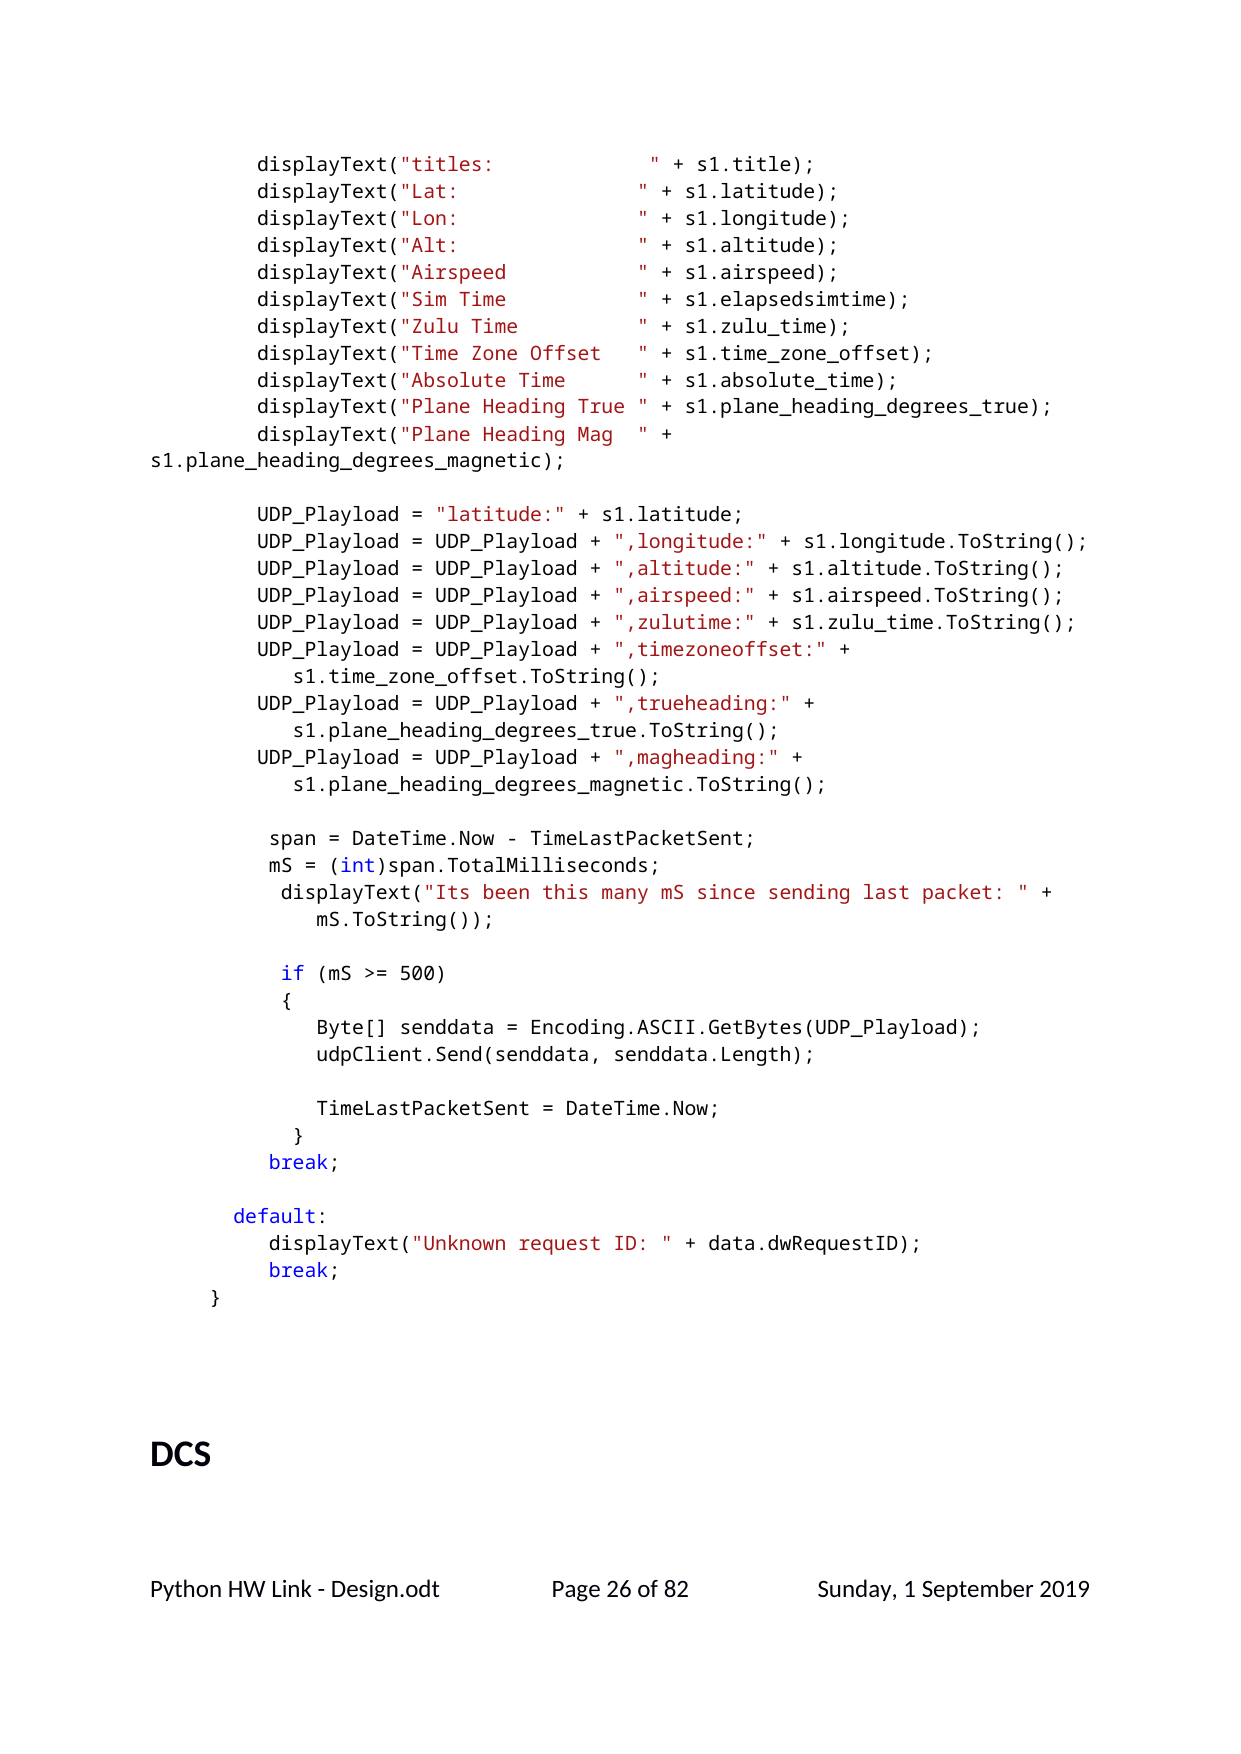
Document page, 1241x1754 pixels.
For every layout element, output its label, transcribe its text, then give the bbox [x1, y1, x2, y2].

text default: [150, 1202, 1090, 1229]
text s1.plane_heading_degrees_true.ToString(); [150, 717, 1090, 743]
text s1.time_zone_offset.ToString(); [150, 663, 1090, 689]
text UDP_Playload = UDP_Playload + ",altitude:" + s1.altitude.ToString(); [150, 555, 1090, 582]
text break; [150, 1148, 1090, 1175]
text } [150, 1283, 1090, 1310]
text mS.ToString()); [150, 905, 1090, 932]
text if (mS >= 500) [150, 959, 1090, 986]
text UDP_Playload = UDP_Playload + ",timezoneoffset:" + [150, 636, 1090, 663]
text udpClient.Send(senddata, senddata.Length); [150, 1040, 1090, 1067]
text } [150, 1121, 1090, 1148]
text displayText("Plane Heading True " + s1.plane_heading_degrees_true); [150, 393, 1090, 420]
text span = DateTime.Now - TimeLastPacketSent; [150, 824, 1090, 851]
text Byte[] senddata = Encoding.ASCII.GetBytes(UDP_Playload); [150, 1013, 1090, 1040]
text UDP_Playload = "latitude:" + s1.latitude; [150, 501, 1090, 528]
text UDP_Playload = UDP_Playload + ",trueheading:" + [150, 689, 1090, 717]
text break; [150, 1256, 1090, 1283]
text displayText("Alt: " + s1.altitude); [150, 231, 1090, 258]
text mS = (int)span.TotalMilliseconds; [150, 851, 1090, 878]
text displayText("Lat: " + s1.latitude); [150, 177, 1090, 204]
text displayText("Sim Time " + s1.elapsedsimtime); [150, 285, 1090, 312]
subtitle DCS [150, 1430, 1090, 1476]
text UDP_Playload = UDP_Playload + ",zulutime:" + s1.zulu_time.ToString(); [150, 609, 1090, 636]
text displayText("Lon: " + s1.longitude); [150, 204, 1090, 231]
text displayText("Its been this many mS since sending last packet: " + [150, 878, 1090, 905]
text { [150, 986, 1090, 1013]
text displayText("Airspeed " + s1.airspeed); [150, 258, 1090, 285]
text UDP_Playload = UDP_Playload + ",magheading:" + [150, 743, 1090, 771]
text displayText("titles: " + s1.title); [150, 150, 1090, 177]
text TimeLastPacketSent = DateTime.Now; [150, 1094, 1090, 1121]
text displayText("Unknown request ID: " + data.dwRequestID); [150, 1229, 1090, 1256]
text displayText("Zulu Time " + s1.zulu_time); [150, 312, 1090, 339]
text s1.plane_heading_degrees_magnetic.ToString(); [150, 771, 1090, 797]
text UDP_Playload = UDP_Playload + ",longitude:" + s1.longitude.ToString(); [150, 528, 1090, 555]
text UDP_Playload = UDP_Playload + ",airspeed:" + s1.airspeed.ToString(); [150, 582, 1090, 609]
text displayText("Time Zone Offset " + s1.time_zone_offset); [150, 339, 1090, 366]
text displayText("Plane Heading Mag " + s1.plane_heading_degrees_magnetic); [150, 420, 1090, 474]
text displayText("Absolute Time " + s1.absolute_time); [150, 366, 1090, 393]
